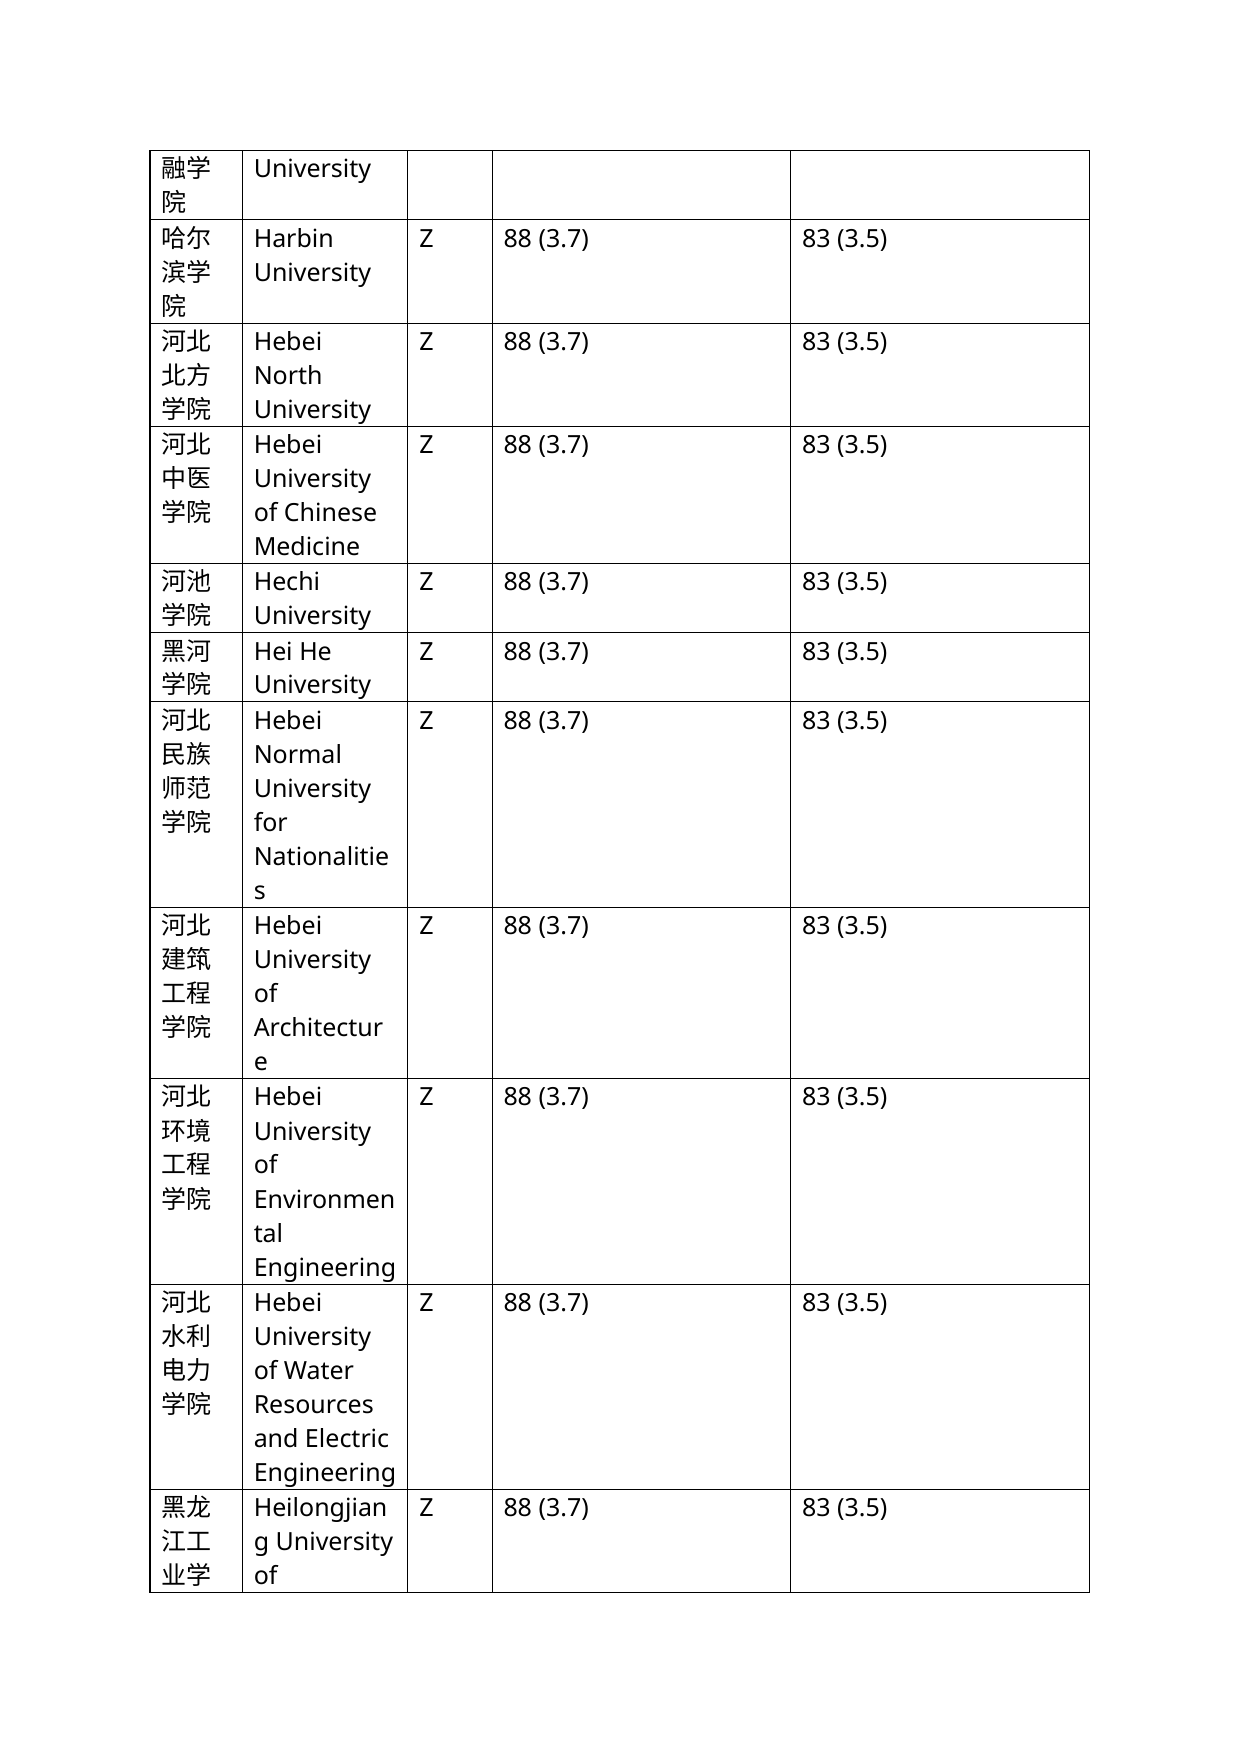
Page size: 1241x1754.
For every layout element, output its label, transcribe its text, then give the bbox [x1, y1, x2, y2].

table_cell 88 (3.7) [493, 702, 790, 907]
table_cell Hebei North University [243, 324, 407, 426]
table_cell 83 (3.5) [791, 1490, 1089, 1592]
table_cell Z [408, 220, 492, 322]
table_cell 88 (3.7) [493, 908, 790, 1078]
table_cell Z [408, 1490, 492, 1592]
table_cell 黑龙江工业学 [151, 1490, 242, 1592]
table_cell 83 (3.5) [791, 702, 1089, 907]
table_cell 河北民族师范学院 [151, 702, 242, 907]
table_cell 88 (3.7) [493, 1490, 790, 1592]
table_cell 83 (3.5) [791, 564, 1089, 632]
table_cell Harbin University [243, 220, 407, 322]
table_cell Z [408, 633, 492, 701]
table_cell 88 (3.7) [493, 220, 790, 322]
table_cell 88 (3.7) [493, 1285, 790, 1489]
table_cell 融学院 [151, 151, 242, 219]
table_cell 83 (3.5) [791, 220, 1089, 322]
table_cell 黑河学院 [151, 633, 242, 701]
table_cell Z [408, 702, 492, 907]
table_cell 88 (3.7) [493, 427, 790, 563]
table_cell 河北环境工程学院 [151, 1079, 242, 1283]
table_cell Hebei University of Chinese Medicine [243, 427, 407, 563]
table_cell Hebei University of Architecture [243, 908, 407, 1078]
table_cell 83 (3.5) [791, 1079, 1089, 1283]
table_cell Z [408, 1079, 492, 1283]
table_cell Z [408, 427, 492, 563]
table_cell 河池学院 [151, 564, 242, 632]
table_cell Z [408, 1285, 492, 1489]
table_cell 83 (3.5) [791, 1285, 1089, 1489]
table_cell 83 (3.5) [791, 324, 1089, 426]
table_cell 88 (3.7) [493, 1079, 790, 1283]
table_cell Hebei University of Environmental Engineering [243, 1079, 407, 1283]
table_cell Z [408, 324, 492, 426]
table_cell [493, 151, 790, 219]
table_cell Z [408, 908, 492, 1078]
table_cell [408, 151, 492, 219]
table_cell University [243, 151, 407, 219]
table_cell Hei He University [243, 633, 407, 701]
table_cell Hebei University of Water Resources and Electric Engineering [243, 1285, 407, 1489]
table_cell Heilongjiang University of [243, 1490, 407, 1592]
table_cell 88 (3.7) [493, 324, 790, 426]
table_cell 河北北方学院 [151, 324, 242, 426]
table_cell 河北建筑工程学院 [151, 908, 242, 1078]
table_cell 83 (3.5) [791, 427, 1089, 563]
table_cell Hechi University [243, 564, 407, 632]
table_cell Hebei Normal University for Nationalities [243, 702, 407, 907]
table_cell 88 (3.7) [493, 564, 790, 632]
table_cell 哈尔滨学院 [151, 220, 242, 322]
table_cell Z [408, 564, 492, 632]
table_cell 83 (3.5) [791, 633, 1089, 701]
table_cell 河北中医学院 [151, 427, 242, 563]
table_cell 88 (3.7) [493, 633, 790, 701]
table_cell 河北水利电力学院 [151, 1285, 242, 1489]
table_cell [791, 151, 1089, 219]
table_cell 83 (3.5) [791, 908, 1089, 1078]
